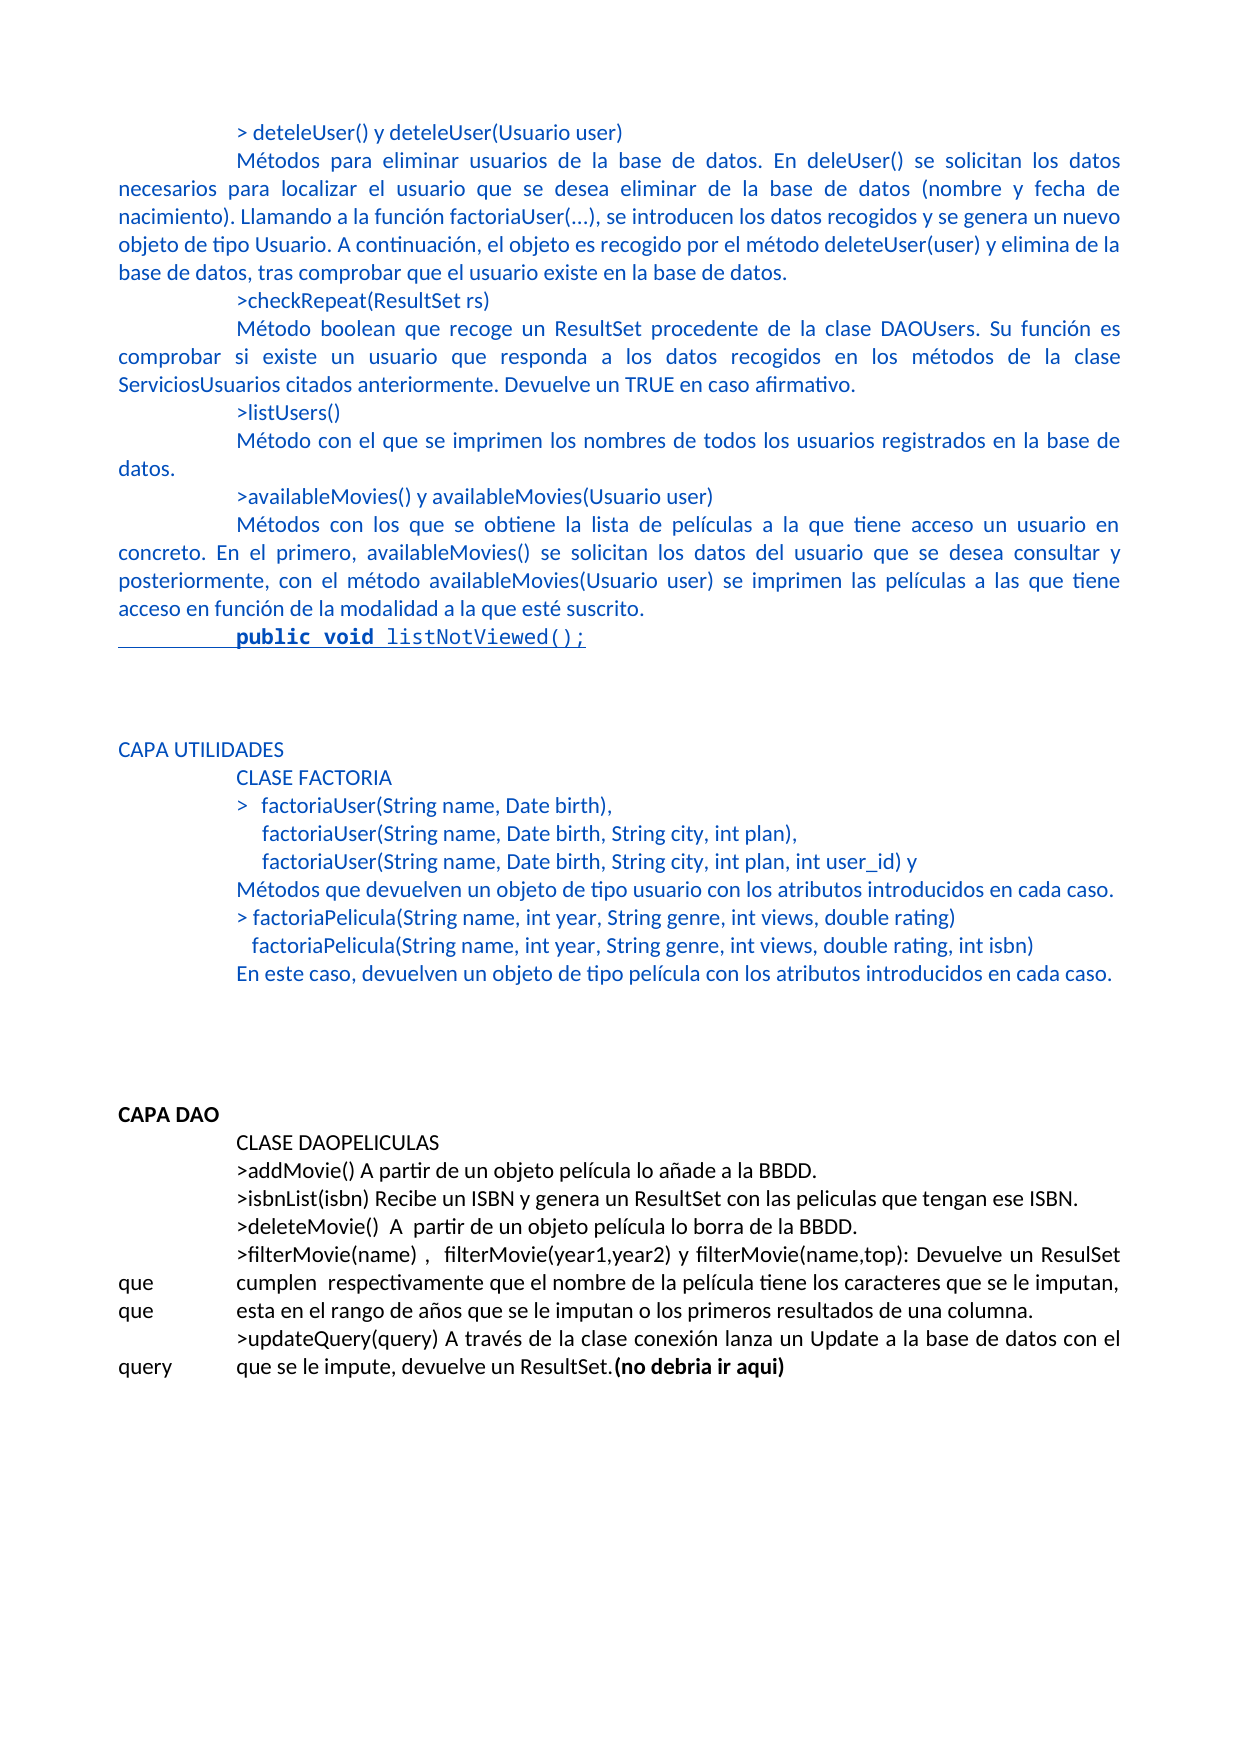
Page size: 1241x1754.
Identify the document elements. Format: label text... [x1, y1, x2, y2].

text > deteleUser() y deteleUser(Usuario user) [118, 118, 1122, 146]
text >filterMovie(name) , filterMovie(year1,year2) y filterMovie(name,top): Devuelve un ResulSet que cumplen respectivamente que el nombre de la película tiene los caracteres que se le imputan, que esta en el rango de años que se le imputan o los primeros resultados de una columna. [118, 1240, 1122, 1324]
text Métodos con los que se obtiene la lista de películas a la que tiene acceso un usuario en concreto. En el primero, availableMovies() se solicitan los datos del usuario que se desea consultar y posteriormente, con el método availableMovies(Usuario user) se imprimen las películas a las que tiene acceso en función de la modalidad a la que esté suscrito. [118, 510, 1122, 622]
text CLASE FACTORIA [118, 763, 1122, 791]
text >updateQuery(query) A través de la clase conexión lanza un Update a la base de datos con el query que se le impute, devuelve un ResultSet.(no debria ir aqui) [118, 1324, 1122, 1380]
text Método con el que se imprimen los nombres de todos los usuarios registrados en la base de datos. [118, 426, 1122, 482]
text >listUsers() [118, 398, 1122, 426]
text >availableMovies() y availableMovies(Usuario user) [118, 482, 1122, 510]
text Método boolean que recoge un ResultSet procedente de la clase DAOUsers. Su función es comprobar si existe un usuario que responda a los datos recogidos en los métodos de la clase ServiciosUsuarios citados anteriormente. Devuelve un TRUE en caso afirmativo. [118, 314, 1122, 398]
text factoriaPelicula(String name, int year, String genre, int views, double rating, int isbn) [118, 932, 1122, 959]
text En este caso, devuelven un objeto de tipo película con los atributos introducidos en cada caso. [118, 959, 1122, 988]
text Métodos para eliminar usuarios de la base de datos. En deleUser() se solicitan los datos necesarios para localizar el usuario que se desea eliminar de la base de datos (nombre y fecha de nacimiento). Llamando a la función factoriaUser(...), se introducen los datos recogidos y se genera un nuevo objeto de tipo Usuario. A continuación, el objeto es recogido por el método deleteUser(user) y elimina de la base de datos, tras comprobar que el usuario existe en la base de datos. [118, 146, 1122, 286]
text factoriaUser(String name, Date birth, String city, int plan), [118, 819, 1122, 847]
text >isbnList(isbn) Recibe un ISBN y genera un ResultSet con las peliculas que tengan ese ISBN. [118, 1184, 1122, 1212]
text CAPA UTILIDADES [118, 735, 1122, 763]
text > factoriaPelicula(String name, int year, String genre, int views, double rating) [118, 903, 1122, 932]
text CAPA DAO [118, 1100, 1122, 1128]
text factoriaUser(String name, Date birth, String city, int plan, int user_id) y [118, 847, 1122, 876]
text > factoriaUser(String name, Date birth), [118, 791, 1122, 819]
text CLASE DAOPELICULAS [118, 1128, 1122, 1156]
text >checkRepeat(ResultSet rs) [118, 286, 1122, 314]
text Métodos que devuelven un objeto de tipo usuario con los atributos introducidos en cada caso. [118, 876, 1122, 903]
text >deleteMovie() A partir de un objeto película lo borra de la BBDD. [118, 1212, 1122, 1240]
text public void listNotViewed(); [118, 622, 1122, 651]
text >addMovie() A partir de un objeto película lo añade a la BBDD. [118, 1156, 1122, 1184]
